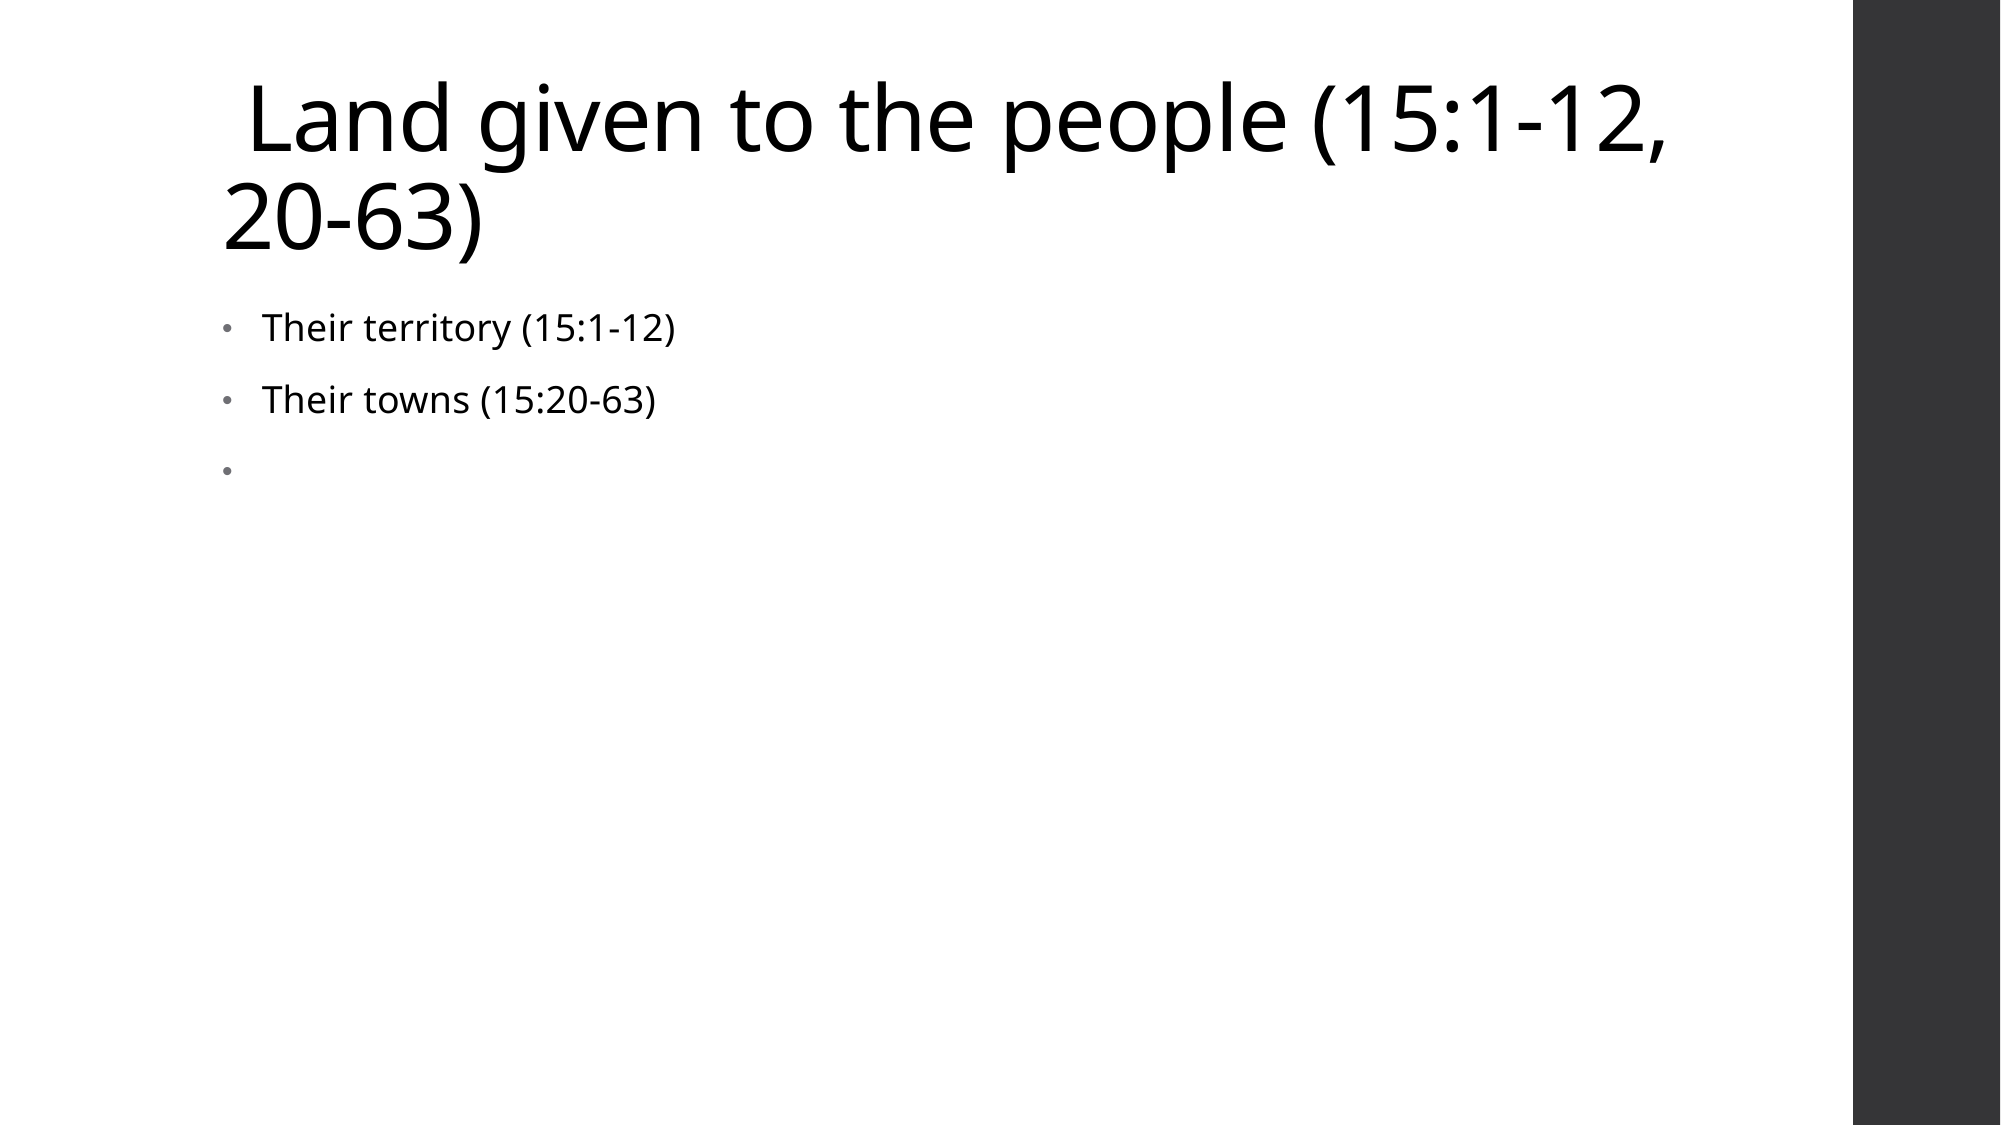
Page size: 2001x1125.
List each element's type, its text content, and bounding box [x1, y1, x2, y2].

title Land given to the people (15:1-12, 20-63) [206, 60, 1797, 278]
list Their territory (15:1-12) Their towns (15:20-63) [206, 299, 1617, 1014]
